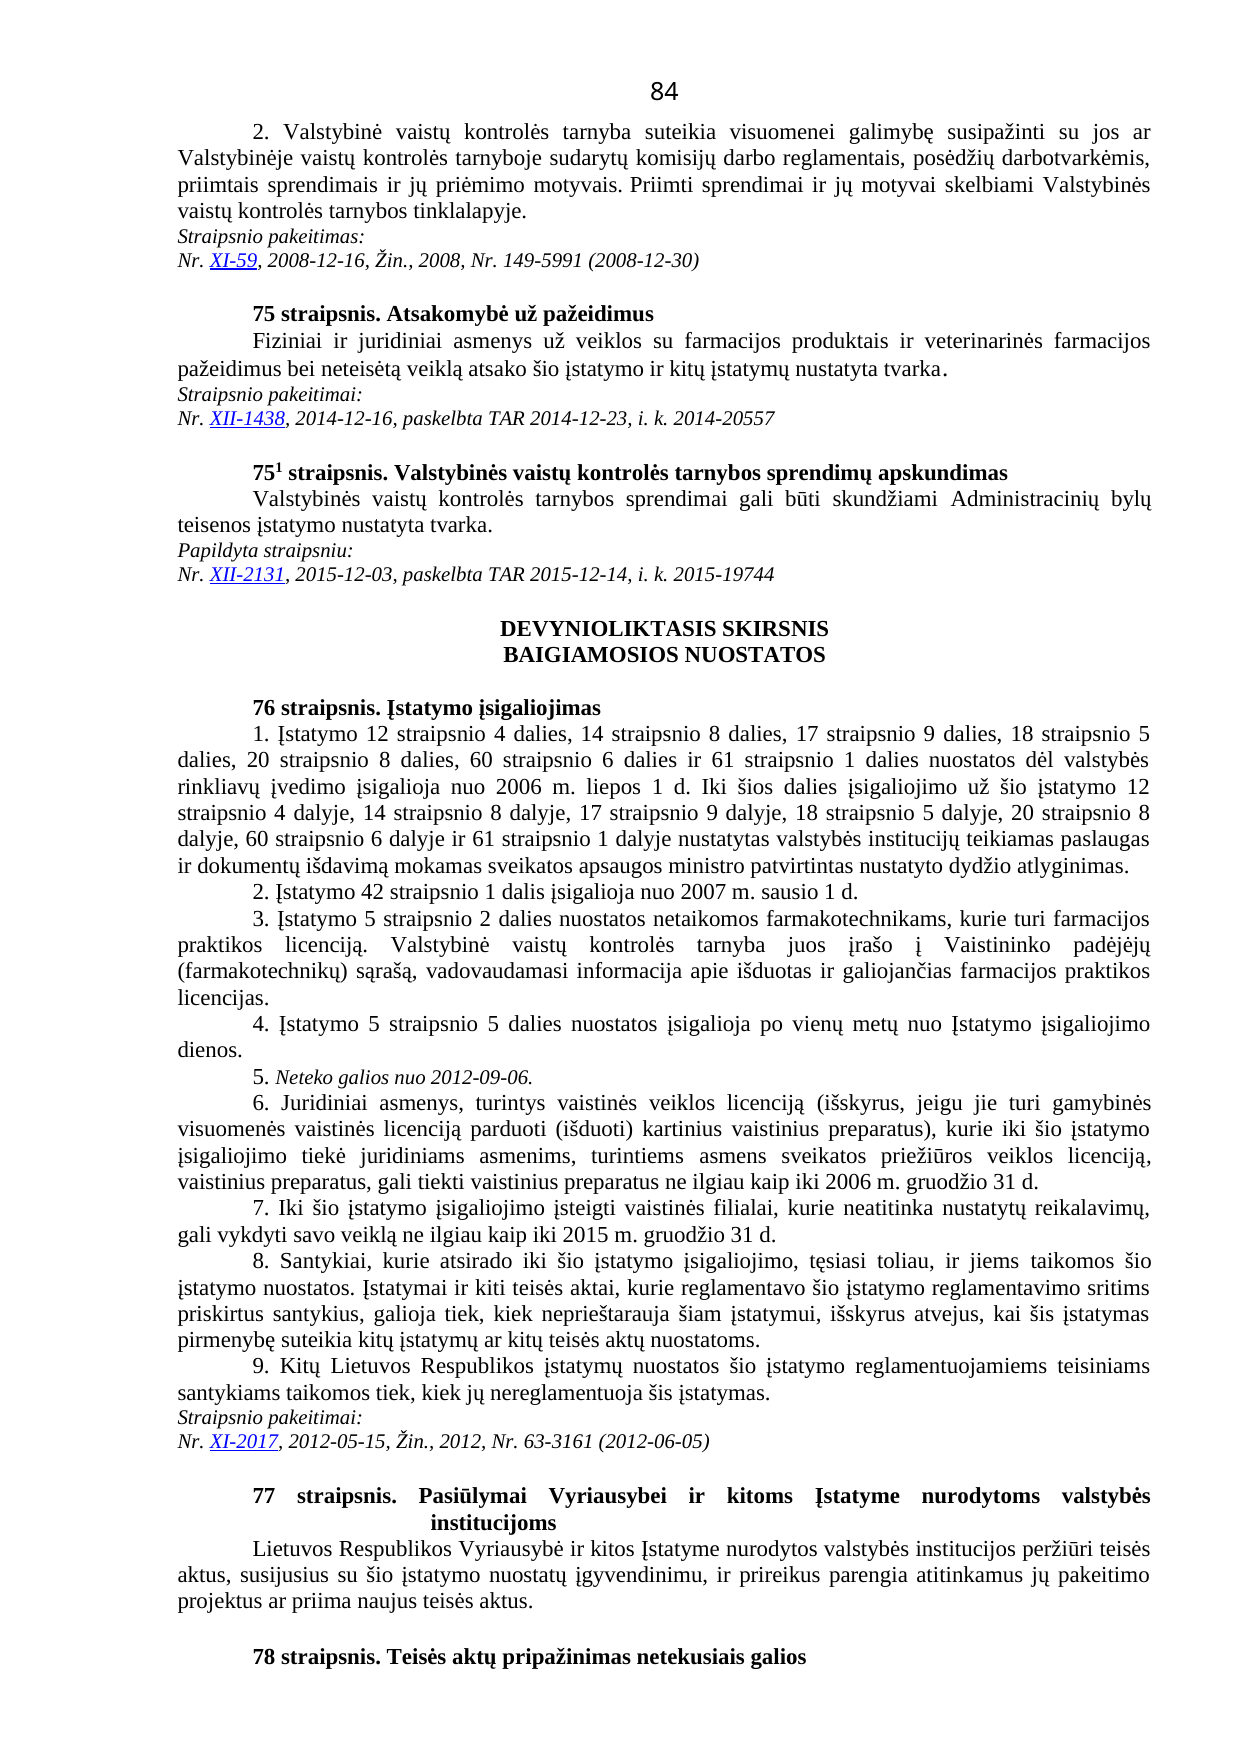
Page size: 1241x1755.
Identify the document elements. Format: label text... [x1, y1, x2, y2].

text 3. Įstatymo 5 straipsnio 2 dalies nuostatos netaikomos farmakotechnikams, kurie turi farmacijos praktikos licenciją. Valstybinė vaistų kontrolės tarnyba juos įrašo į Vaistininko padėjėjų (farmakotechnikų) sąrašą, vadovaudamasi informacija apie išduotas ir galiojančias farmacijos praktikos licencijas. [177, 904, 1152, 1010]
text 5. Neteko galios nuo 2012-09-06. [177, 1063, 1152, 1089]
text 6. Juridiniai asmenys, turintys vaistinės veiklos licenciją (išskyrus, jeigu jie turi gamybinės visuomenės vaistinės licenciją parduoti (išduoti) kartinius vaistinius preparatus), kurie iki šio įstatymo įsigaliojimo tiekė juridiniams asmenims, turintiems asmens sveikatos priežiūros veiklos licenciją, vaistinius preparatus, gali tiekti vaistinius preparatus ne ilgiau kaip iki 2006 m. gruodžio 31 d. [177, 1089, 1152, 1194]
text 78 straipsnis. Teisės aktų pripažinimas netekusiais galios [177, 1643, 1152, 1669]
text 8. Santykiai, kurie atsirado iki šio įstatymo įsigaliojimo, tęsiasi toliau, ir jiems taikomos šio įstatymo nuostatos. Įstatymai ir kiti teisės aktai, kurie reglamentavo šio įstatymo reglamentavimo sritims priskirtus santykius, galioja tiek, kiek neprieštarauja šiam įstatymui, išskyrus atvejus, kai šis įstatymas pirmenybę suteikia kitų įstatymų ar kitų teisės aktų nuostatoms. [177, 1247, 1152, 1353]
text 2. Įstatymo 42 straipsnio 1 dalis įsigalioja nuo 2007 m. sausio 1 d. [177, 878, 1152, 904]
text 9. Kitų Lietuvos Respublikos įstatymų nuostatos šio įstatymo reglamentuojamiems teisiniams santykiams taikomos tiek, kiek jų nereglamentuoja šis įstatymas. [177, 1353, 1152, 1405]
text Valstybinės vaistų kontrolės tarnybos sprendimai gali būti skundžiami Administracinių bylų teisenos įstatymo nustatyta tvarka. [177, 485, 1152, 538]
text DEVYNIOLIKTASIS SKIRSNIS [177, 615, 1152, 641]
text 2. Valstybinė vaistų kontrolės tarnyba suteikia visuomenei galimybę susipažinti su jos ar Valstybinėje vaistų kontrolės tarnyboje sudarytų komisijų darbo reglamentais, posėdžių darbotvarkėmis, priimtais sprendimais ir jų priėmimo motyvais. Priimti sprendimai ir jų motyvai skelbiami Valstybinės vaistų kontrolės tarnybos tinklalapyje. [177, 118, 1152, 223]
text Nr. XI-59, 2008-12-16, Žin., 2008, Nr. 149-5991 (2008-12-30) [177, 248, 1152, 272]
text Nr. XII-2131, 2015-12-03, paskelbta TAR 2015-12-14, i. k. 2015-19744 [177, 562, 1152, 586]
text 7. Iki šio įstatymo įsigaliojimo įsteigti vaistinės filialai, kurie neatitinka nustatytų reikalavimų, gali vykdyti savo veiklą ne ilgiau kaip iki 2015 m. gruodžio 31 d. [177, 1194, 1152, 1247]
text 4. Įstatymo 5 straipsnio 5 dalies nuostatos įsigalioja po vienų metų nuo Įstatymo įsigaliojimo dienos. [177, 1010, 1152, 1063]
text 77 straipsnis. Pasiūlymai Vyriausybei ir kitoms Įstatyme nurodytoms valstybės institucijoms [252, 1482, 1152, 1535]
text 76 straipsnis. Įstatymo įsigaliojimas [177, 694, 1152, 720]
text Straipsnio pakeitimai: [177, 382, 1152, 406]
text Papildyta straipsniu: [177, 538, 1152, 562]
text Nr. XI-2017, 2012-05-15, Žin., 2012, Nr. 63-3161 (2012-06-05) [177, 1429, 1152, 1453]
text Nr. XII-1438, 2014-12-16, paskelbta TAR 2014-12-23, i. k. 2014-20557 [177, 406, 1152, 430]
text Straipsnio pakeitimas: [177, 223, 1152, 248]
text 751 straipsnis. Valstybinės vaistų kontrolės tarnybos sprendimų apskundimas [177, 459, 1152, 485]
text 75 straipsnis. Atsakomybė už pažeidimus [177, 300, 1152, 327]
text BAIGIAMOSIOS NUOSTATOS [177, 641, 1152, 667]
text Fiziniai ir juridiniai asmenys už veiklos su farmacijos produktais ir veterinarinės farmacijos pažeidimus bei neteisėtą veiklą atsako šio įstatymo ir kitų įstatymų nustatyta tvarka. [177, 327, 1152, 382]
text 1. Įstatymo 12 straipsnio 4 dalies, 14 straipsnio 8 dalies, 17 straipsnio 9 dalies, 18 straipsnio 5 dalies, 20 straipsnio 8 dalies, 60 straipsnio 6 dalies ir 61 straipsnio 1 dalies nuostatos dėl valstybės rinkliavų įvedimo įsigalioja nuo 2006 m. liepos 1 d. Iki šios dalies įsigaliojimo už šio įstatymo 12 straipsnio 4 dalyje, 14 straipsnio 8 dalyje, 17 straipsnio 9 dalyje, 18 straipsnio 5 dalyje, 20 straipsnio 8 dalyje, 60 straipsnio 6 dalyje ir 61 straipsnio 1 dalyje nustatytas valstybės institucijų teikiamas paslaugas ir dokumentų išdavimą mokamas sveikatos apsaugos ministro patvirtintas nustatyto dydžio atlyginimas. [177, 720, 1152, 878]
text Straipsnio pakeitimai: [177, 1405, 1152, 1429]
text Lietuvos Respublikos Vyriausybė ir kitos Įstatyme nurodytos valstybės institucijos peržiūri teisės aktus, susijusius su šio įstatymo nuostatų įgyvendinimu, ir prireikus parengia atitinkamus jų pakeitimo projektus ar priima naujus teisės aktus. [177, 1535, 1152, 1614]
